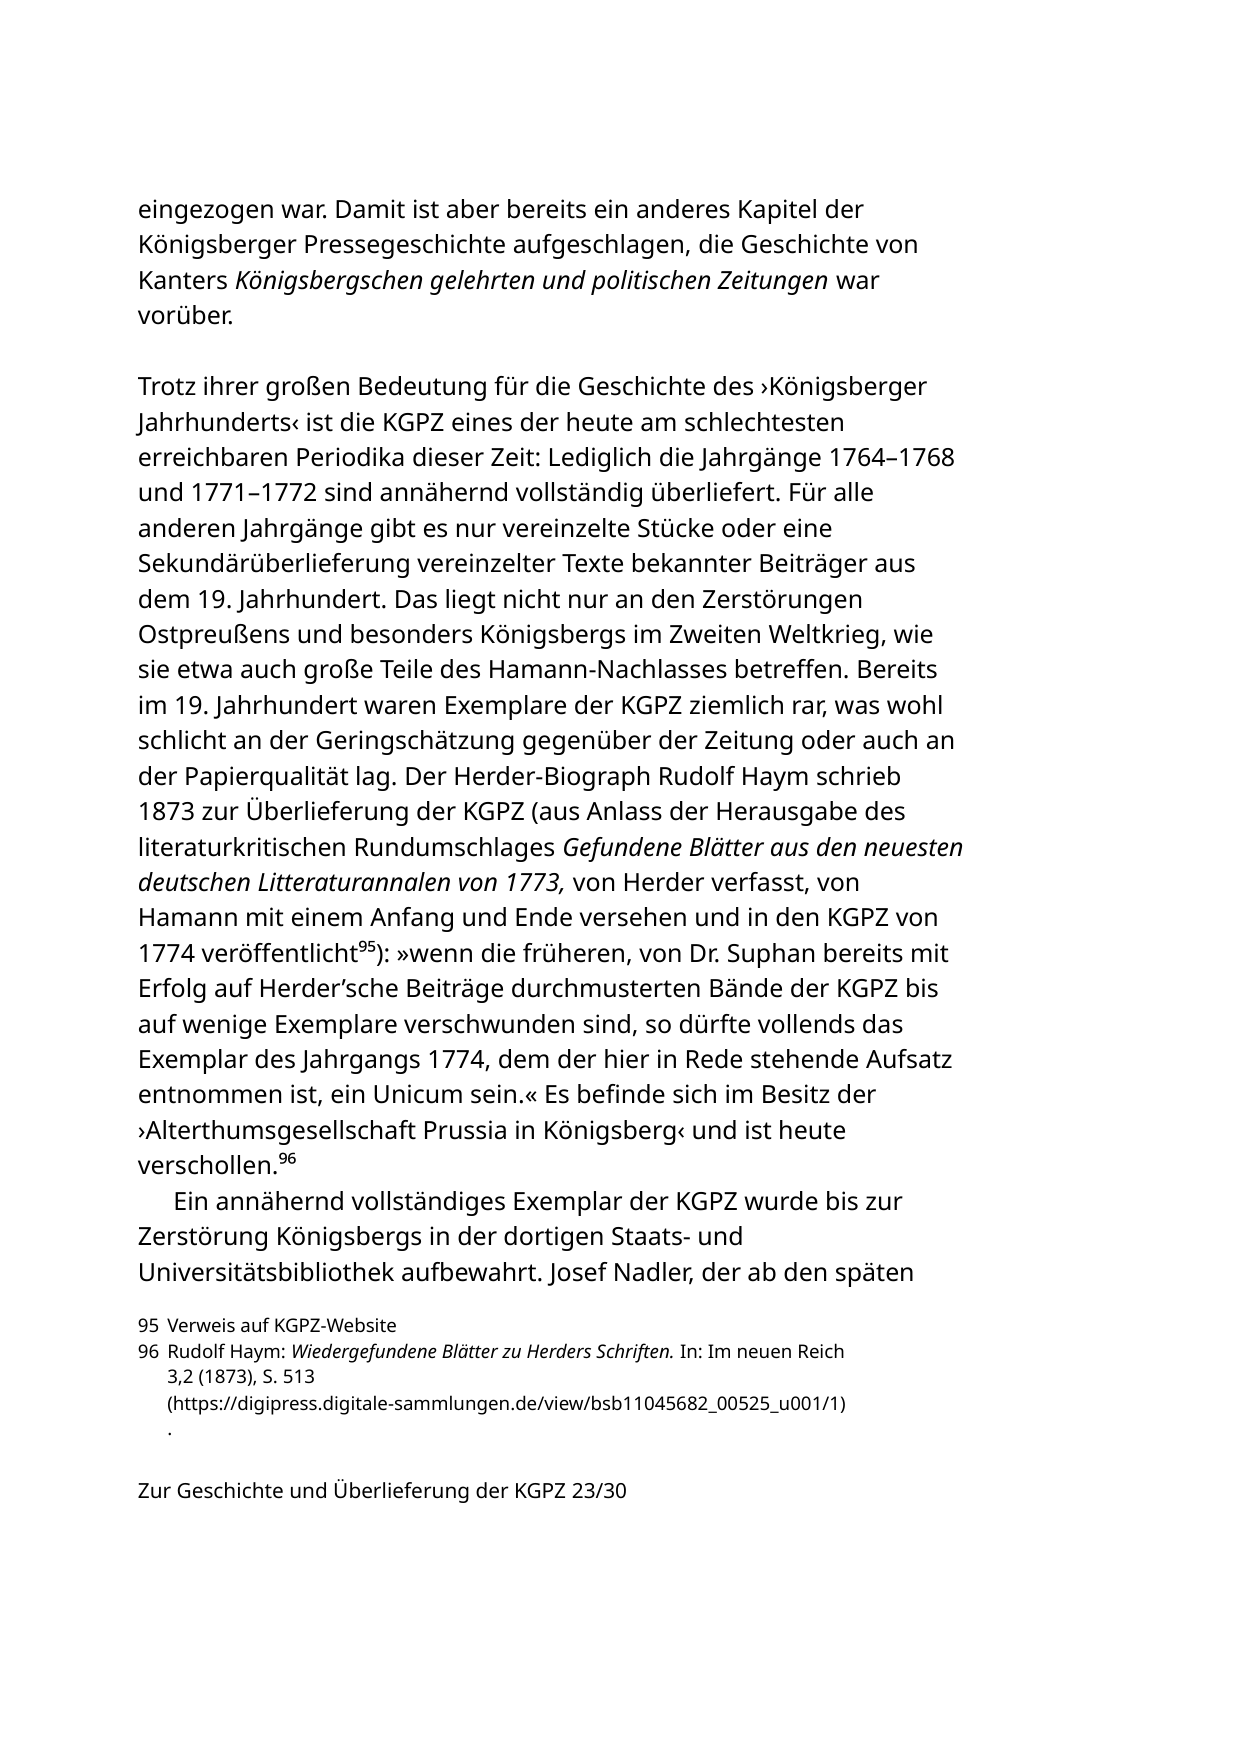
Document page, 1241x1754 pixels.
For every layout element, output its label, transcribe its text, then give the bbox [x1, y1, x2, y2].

text Rudolf Haym: Wiedergefundene Blätter zu Herders Schriften. In: Im neuen Reich 3,2 (1873), S. 513 (https://digipress.digitale-sammlungen.de/view/bsb11045682_00525_u001/1). [138, 1337, 846, 1441]
text eingezogen war. Damit ist aber bereits ein anderes Kapitel der Königsberger Pressegeschichte aufgeschlagen, die Geschichte von Kanters Königsbergschen gelehrten und politischen Zeitungen war vorüber. [138, 190, 964, 332]
text Trotz ihrer großen Bedeutung für die Geschichte des ›Königsberger Jahrhunderts‹ ist die KGPZ eines der heute am schlechtesten erreichbaren Periodika dieser Zeit: Lediglich die Jahrgänge 1764–1768 und 1771–1772 sind annähernd vollständig überliefert. Für alle anderen Jahrgänge gibt es nur vereinzelte Stücke oder eine Sekundärüberlieferung vereinzelter Texte bekannter Beiträger aus dem 19. Jahrhundert. Das liegt nicht nur an den Zerstörungen Ostpreußens und besonders Königsbergs im Zweiten Weltkrieg, wie sie etwa auch große Teile des Hamann-Nachlasses betreffen. Bereits im 19. Jahrhundert waren Exemplare der KGPZ ziemlich rar, was wohl schlicht an der Geringschätzung gegenüber der Zeitung oder auch an der Papierqualität lag. Der Herder-Biograph Rudolf Haym schrieb 1873 zur Überlieferung der KGPZ (aus Anlass der Herausgabe des literaturkritischen Rundumschlages Gefundene Blätter aus den neuesten deutschen Litteraturannalen von 1773, von Herder verfasst, von Hamann mit einem Anfang und Ende versehen und in den KGPZ von 1774 veröffentlicht): »wenn die früheren, von Dr. Suphan bereits mit Erfolg auf Herder’sche Beiträge durchmusterten Bände der KGPZ bis auf wenige Exemplare verschwunden sind, so dürfte vollends das Exemplar des Jahrgangs 1774, dem der hier in Rede stehende Aufsatz entnommen ist, ein Unicum sein.« Es befinde sich im Besitz der ›Alterthumsgesellschaft Prussia in Königsberg‹ und ist heute verschollen. [138, 367, 964, 1182]
text Ein annähernd vollständiges Exemplar der KGPZ wurde bis zur Zerstörung Königsbergs in der dortigen Staats- und Universitätsbibliothek aufbewahrt. Josef Nadler, der ab den späten [138, 1182, 964, 1288]
text Verweis auf KGPZ-Website [138, 1311, 846, 1337]
